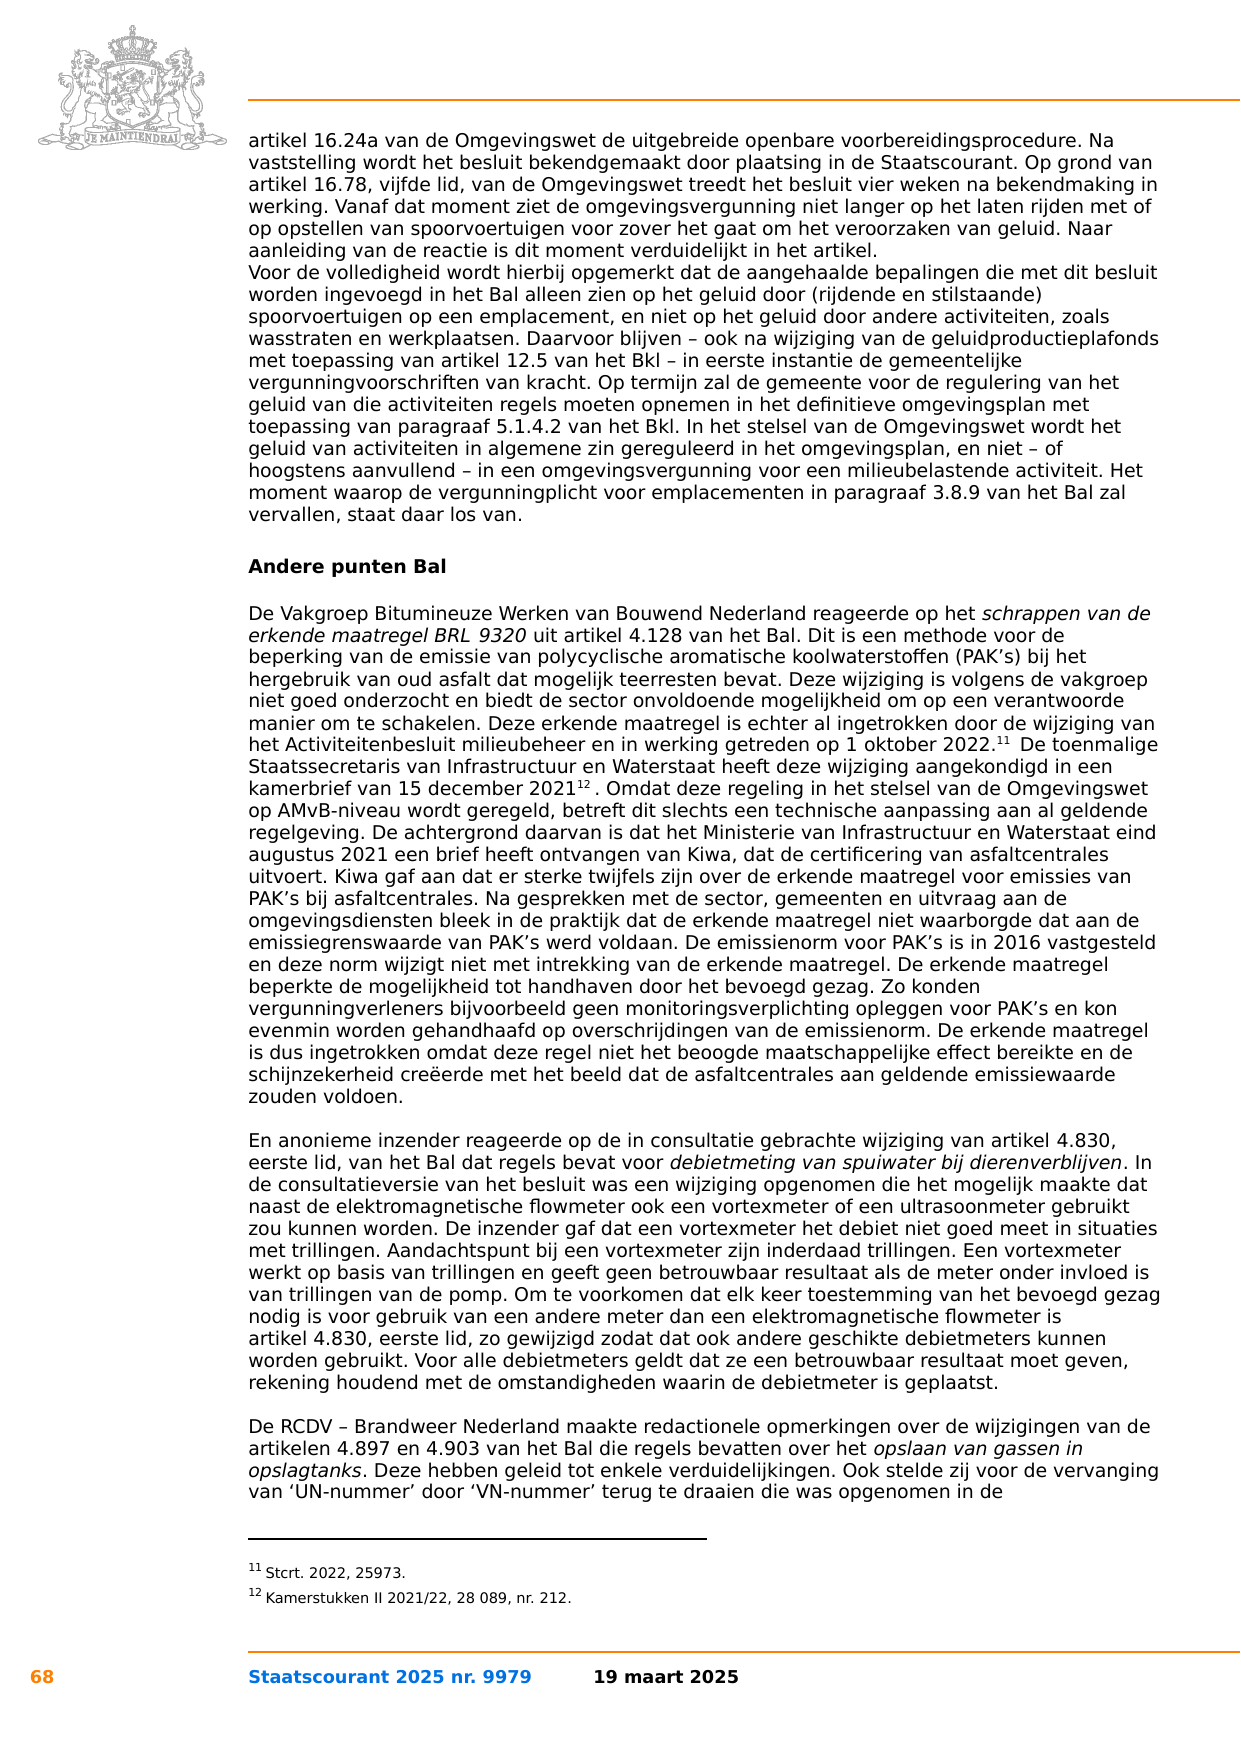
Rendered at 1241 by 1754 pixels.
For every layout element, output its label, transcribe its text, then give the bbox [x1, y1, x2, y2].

picture [38, 25, 227, 150]
text En anonieme inzender reageerde op de in consultatie gebrachte wijziging van artikel 4.830, eerste lid, van het Bal dat regels bevat voor debietmeting van spuiwater bij dierenverblijven. In de consultatieversie van het besluit was een wijziging opgenomen die het mogelijk maakte dat naast de elektromagnetische flowmeter ook een vortexmeter of een ultrasoonmeter gebruikt zou kunnen worden. De inzender gaf dat een vortexmeter het debiet niet goed meet in situaties met trillingen. Aandachtspunt bij een vortexmeter zijn inderdaad trillingen. Een vortexmeter werkt op basis van trillingen en geeft geen betrouwbaar resultaat als de meter onder invloed is van trillingen van de pomp. Om te voorkomen dat elk keer toestemming van het bevoegd gezag nodig is voor gebruik van een andere meter dan een elektromagnetische flowmeter is artikel 4.830, eerste lid, zo gewijzigd zodat dat ook andere geschikte debietmeters kunnen worden gebruikt. Voor alle debietmeters geldt dat ze een betrouwbaar resultaat moet geven, rekening houdend met de omstandigheden waarin de debietmeter is geplaatst. [248, 1130, 1163, 1394]
subtitle Andere punten Bal [248, 556, 1163, 577]
text Stcrt. 2022, 25973. [248, 1561, 1163, 1583]
text De Vakgroep Bitumineuze Werken van Bouwend Nederland reageerde op het schrappen van de erkende maatregel BRL 9320 uit artikel 4.128 van het Bal. Dit is een methode voor de beperking van de emissie van polycyclische aromatische koolwaterstoffen (PAK’s) bij het hergebruik van oud asfalt dat mogelijk teerresten bevat. Deze wijziging is volgens de vakgroep niet goed onderzocht en biedt de sector onvoldoende mogelijkheid om op een verantwoorde manier om te schakelen. Deze erkende maatregel is echter al ingetrokken door de wijziging van het Activiteitenbesluit milieubeheer en in werking getreden op 1 oktober 2022. De toenmalige Staatssecretaris van Infrastructuur en Waterstaat heeft deze wijziging aangekondigd in een kamerbrief van 15 december 2021. Omdat deze regeling in het stelsel van de Omgevingswet op AMvB-niveau wordt geregeld, betreft dit slechts een technische aanpassing aan al geldende regelgeving. De achtergrond daarvan is dat het Ministerie van Infrastructuur en Waterstaat eind augustus 2021 een brief heeft ontvangen van Kiwa, dat de certificering van asfaltcentrales uitvoert. Kiwa gaf aan dat er sterke twijfels zijn over de erkende maatregel voor emissies van PAK’s bij asfaltcentrales. Na gesprekken met de sector, gemeenten en uitvraag aan de omgevingsdiensten bleek in de praktijk dat de erkende maatregel niet waarborgde dat aan de emissiegrenswaarde van PAK’s werd voldaan. De emissienorm voor PAK’s is in 2016 vastgesteld en deze norm wijzigt niet met intrekking van de erkende maatregel. De erkende maatregel beperkte de mogelijkheid tot handhaven door het bevoegd gezag. Zo konden vergunningverleners bijvoorbeeld geen monitoringsverplichting opleggen voor PAK’s en kon evenmin worden gehandhaafd op overschrijdingen van de emissienorm. De erkende maatregel is dus ingetrokken omdat deze regel niet het beoogde maatschappelijke effect bereikte en de schijnzekerheid creëerde met het beeld dat de asfaltcentrales aan geldende emissiewaarde zouden voldoen. [248, 602, 1163, 1108]
text Kamerstukken II 2021/22, 28 089, nr. 212. [248, 1586, 1163, 1608]
text artikel 16.24a van de Omgevingswet de uitgebreide openbare voorbereidingsprocedure. Na vaststelling wordt het besluit bekendgemaakt door plaatsing in de Staatscourant. Op grond van artikel 16.78, vijfde lid, van de Omgevingswet treedt het besluit vier weken na bekendmaking in werking. Vanaf dat moment ziet de omgevingsvergunning niet langer op het laten rijden met of op opstellen van spoorvoertuigen voor zover het gaat om het veroorzaken van geluid. Naar aanleiding van de reactie is dit moment verduidelijkt in het artikel. [248, 130, 1163, 262]
text Voor de volledigheid wordt hierbij opgemerkt dat de aangehaalde bepalingen die met dit besluit worden ingevoegd in het Bal alleen zien op het geluid door (rijdende en stilstaande) spoorvoertuigen op een emplacement, en niet op het geluid door andere activiteiten, zoals wasstraten en werkplaatsen. Daarvoor blijven – ook na wijziging van de geluidproductieplafonds met toepassing van artikel 12.5 van het Bkl – in eerste instantie de gemeentelijke vergunningvoorschriften van kracht. Op termijn zal de gemeente voor de regulering van het geluid van die activiteiten regels moeten opnemen in het definitieve omgevingsplan met toepassing van paragraaf 5.1.4.2 van het Bkl. In het stelsel van de Omgevingswet wordt het geluid van activiteiten in algemene zin gereguleerd in het omgevingsplan, en niet – of hoogstens aanvullend – in een omgevingsvergunning voor een milieubelastende activiteit. Het moment waarop de vergunningplicht voor emplacementen in paragraaf 3.8.9 van het Bal zal vervallen, staat daar los van. [248, 262, 1163, 526]
text De RCDV – Brandweer Nederland maakte redactionele opmerkingen over de wijzigingen van de artikelen 4.897 en 4.903 van het Bal die regels bevatten over het opslaan van gassen in opslagtanks. Deze hebben geleid tot enkele verduidelijkingen. Ook stelde zij voor de vervanging van ‘UN-nummer’ door ‘VN-nummer’ terug te draaien die was opgenomen in de [248, 1416, 1163, 1503]
